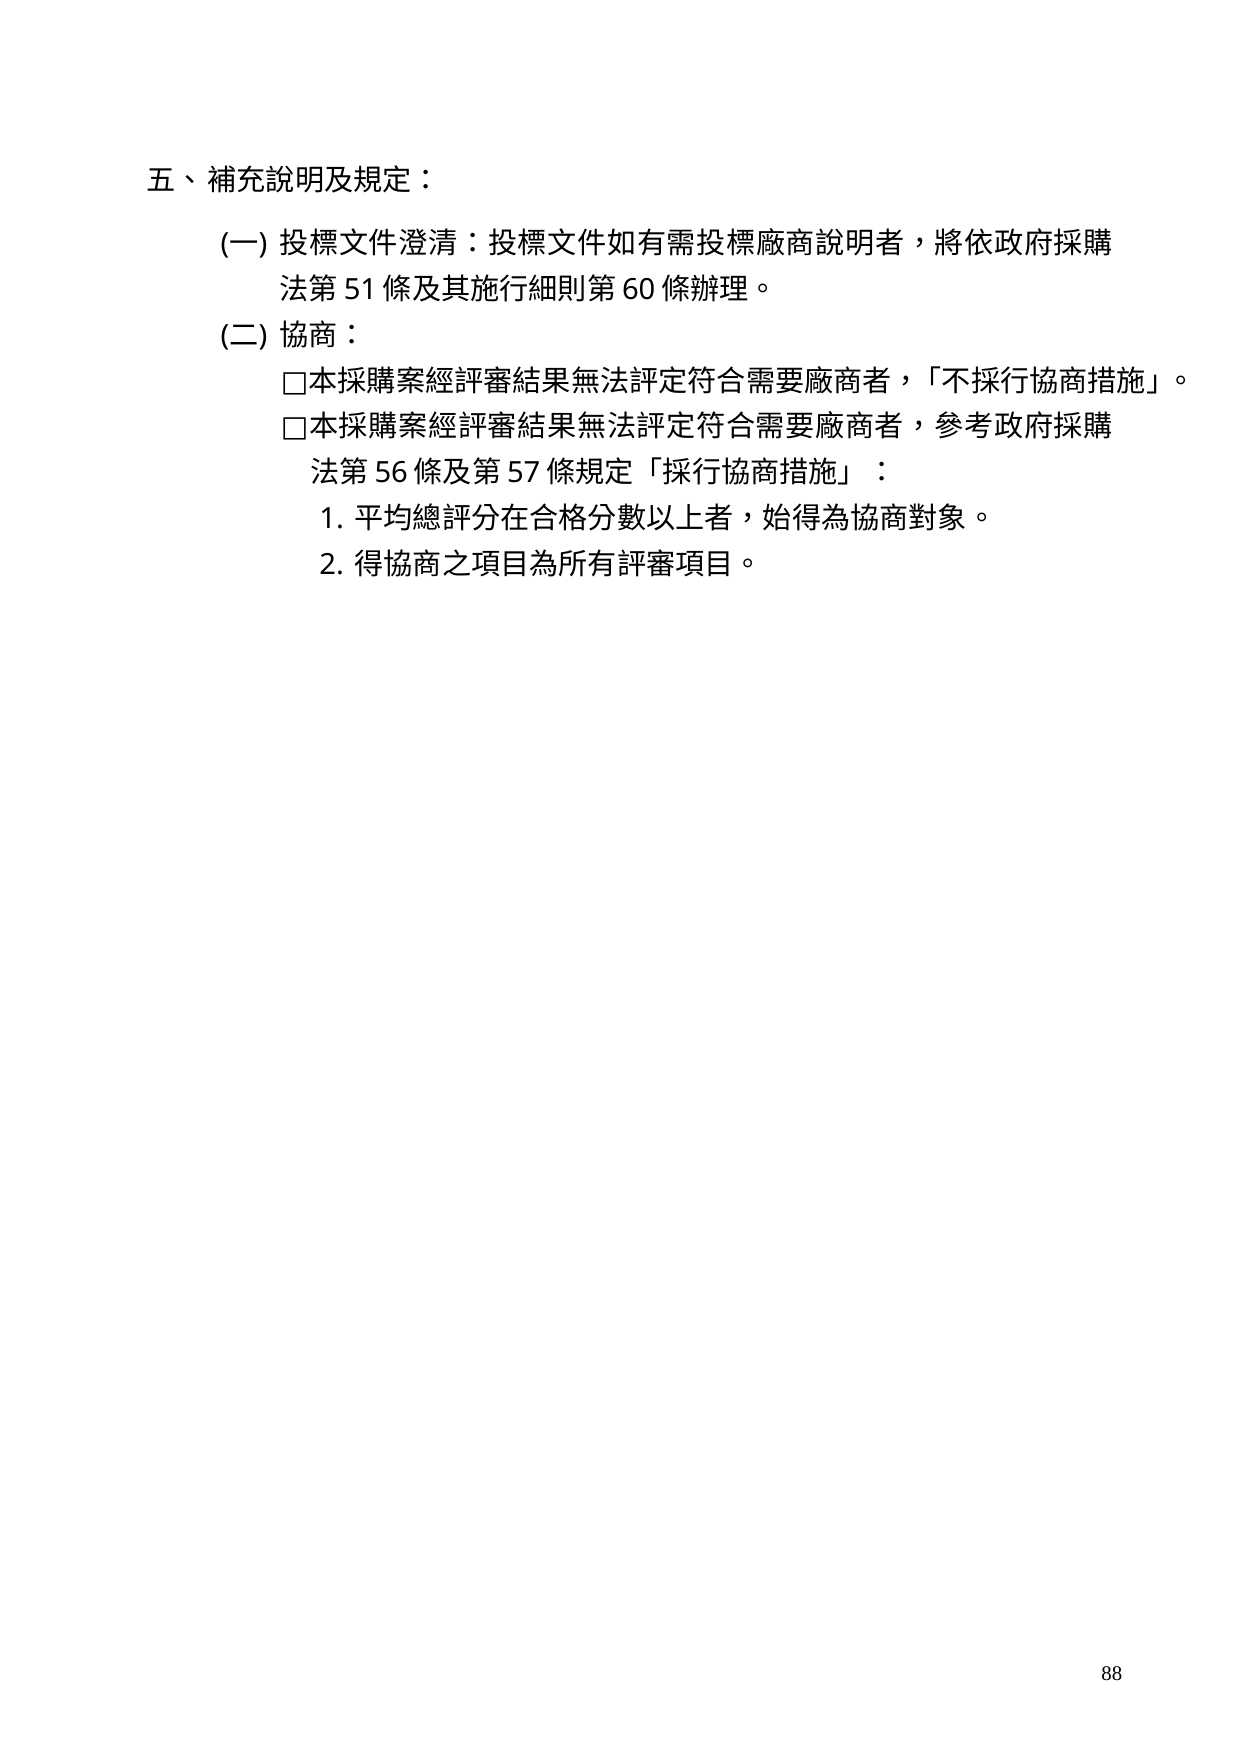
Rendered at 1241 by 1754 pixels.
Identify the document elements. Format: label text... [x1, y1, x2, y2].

list 平均總評分在合格分數以上者，始得為協商對象。 [319, 492, 1115, 538]
list 協商： [220, 308, 1115, 354]
list 得協商之項目為所有評審項目。 [319, 538, 1115, 583]
text □本採購案經評審結果無法評定符合需要廠商者，「不採行協商措施」。 [281, 354, 1166, 400]
list 補充說明及規定： [146, 138, 1122, 217]
text □本採購案經評審結果無法評定符合需要廠商者，參考政府採購法第56條及第57條規定「採行協商措施」： [281, 400, 1115, 492]
list 投標文件澄清：投標文件如有需投標廠商說明者，將依政府採購法第51條及其施行細則第60條辦理。 [220, 217, 1115, 308]
